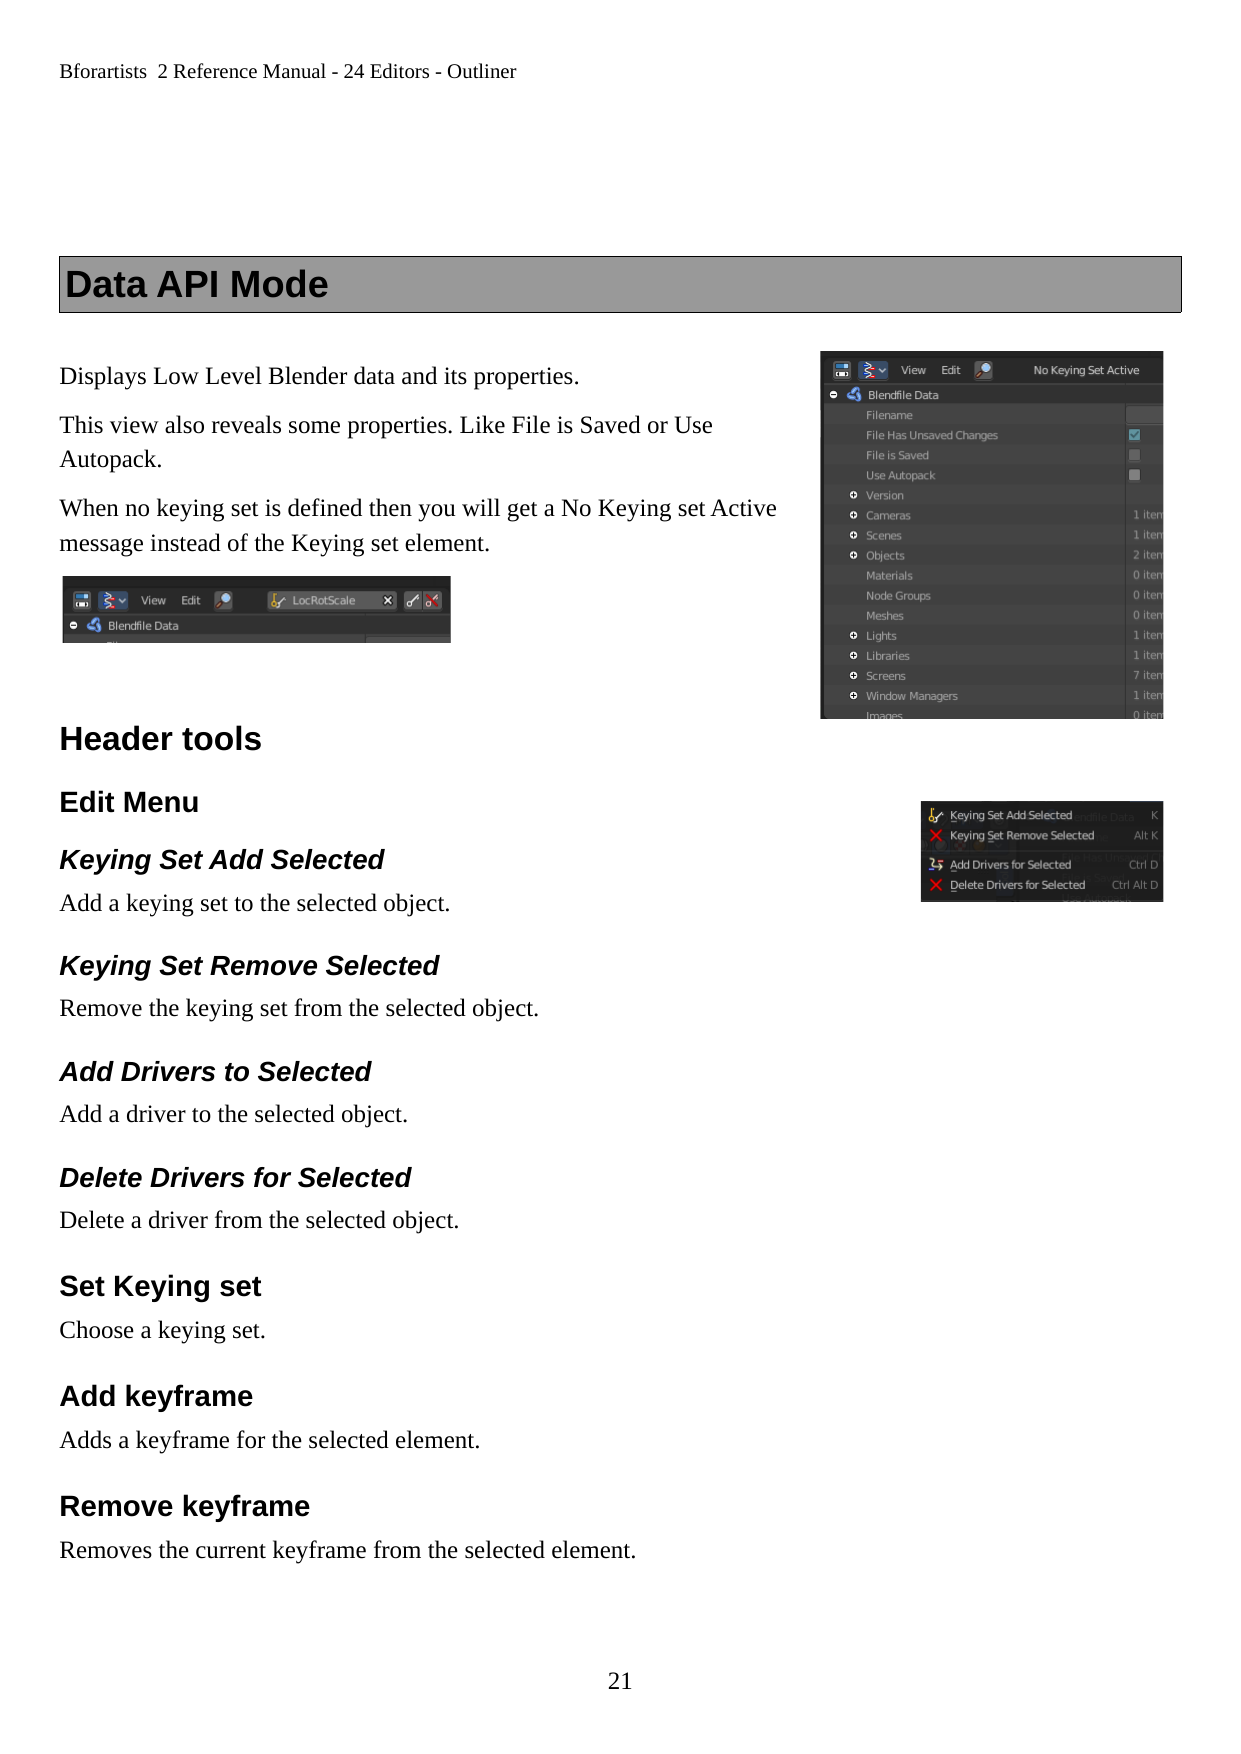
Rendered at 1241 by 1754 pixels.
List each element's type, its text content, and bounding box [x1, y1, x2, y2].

subtitle Set Keying set [59, 1269, 1181, 1303]
text Adds a keyframe for the selected element. [59, 1425, 1181, 1454]
text Add a driver to the selected object. [59, 1099, 1181, 1128]
picture [62, 576, 451, 643]
text Remove the keying set from the selected object. [59, 993, 1181, 1022]
subtitle Add Drivers to Selected [59, 1055, 1181, 1087]
picture [920, 801, 1164, 902]
text This view also reveals some properties. Like File is Saved or Use Autopack. [59, 410, 820, 473]
text Delete a driver from the selected object. [59, 1205, 1181, 1234]
subtitle Keying Set Add Selected [59, 843, 920, 875]
picture [820, 351, 1164, 719]
subtitle Header tools [59, 719, 1181, 757]
text Choose a keying set. [59, 1315, 1181, 1344]
subtitle Keying Set Remove Selected [59, 949, 1181, 981]
subtitle Remove keyframe [59, 1489, 1181, 1523]
text When no keying set is defined then you will get a No Keying set Active message instead of the Keying set element. [59, 493, 820, 557]
text Displays Low Level Blender data and its properties. [59, 361, 820, 389]
text Add a keying set to the selected object. [59, 888, 1181, 916]
subtitle Delete Drivers for Selected [59, 1161, 1181, 1193]
subtitle [1164, 843, 1181, 875]
table_header Data API Mode [60, 257, 1181, 312]
text Removes the current keyframe from the selected element. [59, 1535, 1181, 1564]
subtitle Add keyframe [59, 1379, 1181, 1413]
subtitle Edit Menu [59, 784, 1181, 818]
